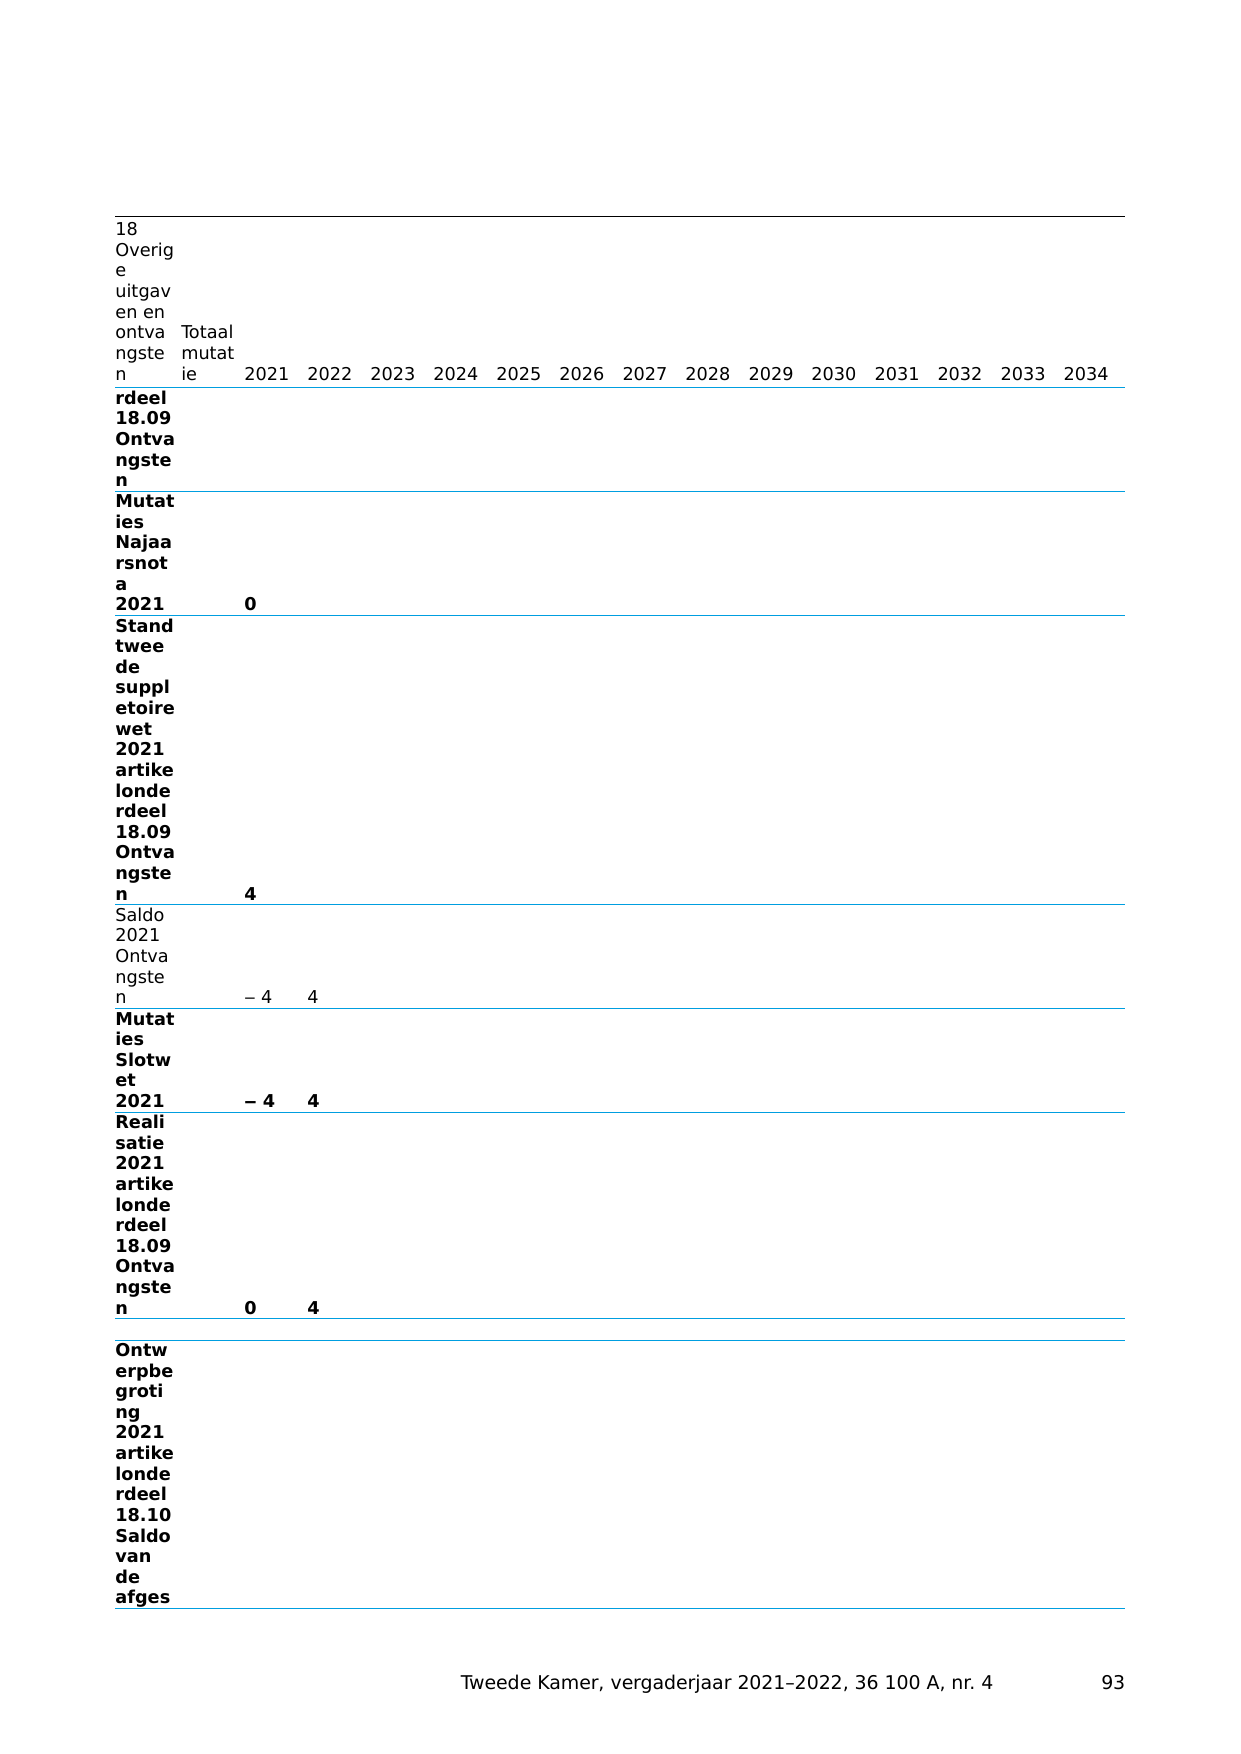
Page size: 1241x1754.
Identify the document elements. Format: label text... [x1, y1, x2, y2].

table_cell 2030 [808, 217, 871, 387]
table_cell [430, 1341, 493, 1608]
table_cell [934, 1341, 997, 1608]
table_cell Saldo 2021 Ontvangsten [115, 905, 178, 1008]
table_cell [619, 1009, 682, 1112]
table_cell [682, 1319, 745, 1339]
table_cell [682, 388, 745, 491]
table_cell [430, 905, 493, 1008]
table_cell [998, 616, 1060, 904]
table_cell [493, 492, 556, 615]
table_cell [808, 388, 871, 491]
table_cell [871, 492, 934, 615]
table_cell [556, 1319, 619, 1339]
table_cell [998, 1009, 1060, 1112]
table_header Tabel 8 Artikel 18 Overige uitgaven en ontvangsten [115, 191, 1125, 216]
table_cell [178, 905, 241, 1008]
table_cell [619, 1113, 682, 1318]
table_cell [556, 905, 619, 1008]
table_cell [682, 905, 745, 1008]
table_cell [115, 1319, 178, 1339]
table_cell [367, 1319, 430, 1339]
table_cell 4 [241, 616, 304, 904]
table_cell [1060, 1341, 1125, 1608]
table_cell [367, 388, 430, 491]
table_cell [808, 492, 871, 615]
table_cell [1060, 1009, 1125, 1112]
table_cell [178, 1341, 241, 1608]
table_cell [682, 1009, 745, 1112]
table_cell [682, 1113, 745, 1318]
table_cell Ontwerpbegroting 2021 artikelonderdeel 18.10 Saldo van de afges [115, 1341, 178, 1608]
table_cell Mutaties Slotwet 2021 [115, 1009, 178, 1112]
table_cell [430, 1009, 493, 1112]
table_cell [367, 905, 430, 1008]
table_cell Totaal mutatie [178, 217, 241, 387]
table_cell [304, 388, 367, 491]
table_cell [934, 1319, 997, 1339]
table_cell [241, 1341, 304, 1608]
table_cell [682, 492, 745, 615]
table_cell [556, 1009, 619, 1112]
table_cell 0 [241, 1113, 304, 1318]
table_cell [871, 388, 934, 491]
table_cell [178, 1113, 241, 1318]
table_cell [556, 1113, 619, 1318]
table_cell [808, 1341, 871, 1608]
table_cell [871, 1113, 934, 1318]
table_cell [934, 905, 997, 1008]
table_cell 2028 [682, 217, 745, 387]
table_cell [493, 1319, 556, 1339]
table_cell [871, 1009, 934, 1112]
table_cell [998, 905, 1060, 1008]
table_cell [871, 616, 934, 904]
table_cell [998, 1113, 1060, 1318]
table_cell [871, 1341, 934, 1608]
table_cell [493, 1341, 556, 1608]
table_cell 2026 [556, 217, 619, 387]
table_cell [304, 616, 367, 904]
table_cell [493, 616, 556, 904]
table_cell [367, 1341, 430, 1608]
table_cell 4 [304, 1009, 367, 1112]
table_cell [745, 1341, 808, 1608]
table_cell [1060, 492, 1125, 615]
table_cell [178, 616, 241, 904]
table_cell [808, 1319, 871, 1339]
table_cell [682, 1341, 745, 1608]
table_cell 4 [304, 905, 367, 1008]
table_cell [493, 388, 556, 491]
table_cell [619, 388, 682, 491]
table_cell [1060, 905, 1125, 1008]
table_cell [998, 388, 1060, 491]
table_cell Realisatie 2021 artikelonderdeel 18.09 Ontvangsten [115, 1113, 178, 1318]
table_cell [241, 1319, 304, 1339]
table_cell [808, 1009, 871, 1112]
table_cell [367, 1009, 430, 1112]
table_cell [1060, 616, 1125, 904]
table_cell [619, 492, 682, 615]
table_cell [556, 388, 619, 491]
table_cell 2027 [619, 217, 682, 387]
table_cell [808, 1113, 871, 1318]
table_cell [430, 388, 493, 491]
table_cell [619, 1341, 682, 1608]
table_cell rdeel 18.09 Ontvangsten [115, 388, 178, 491]
table_cell [934, 1113, 997, 1318]
table_cell [808, 616, 871, 904]
table_cell [178, 492, 241, 615]
table_cell [241, 388, 304, 491]
table_cell [745, 1009, 808, 1112]
table_cell [367, 492, 430, 615]
table_cell [1060, 1319, 1125, 1339]
table_cell [430, 1319, 493, 1339]
table_cell [430, 492, 493, 615]
table_cell [871, 905, 934, 1008]
table_cell [556, 616, 619, 904]
table_cell [493, 1113, 556, 1318]
table_cell [304, 1319, 367, 1339]
table_cell [745, 492, 808, 615]
table_cell [178, 388, 241, 491]
table_cell 2023 [367, 217, 430, 387]
table_cell [934, 1009, 997, 1112]
table_cell 0 [241, 492, 304, 615]
table_cell [367, 1113, 430, 1318]
table_cell 4 [304, 1113, 367, 1318]
table_cell ‒ 4 [241, 905, 304, 1008]
table_cell [619, 905, 682, 1008]
table_cell [745, 616, 808, 904]
table_cell [619, 616, 682, 904]
table_cell [934, 492, 997, 615]
table_cell 2032 [934, 217, 997, 387]
table_cell ‒ 4 [241, 1009, 304, 1112]
table_cell [1060, 388, 1125, 491]
table_cell [493, 1009, 556, 1112]
table_cell 2034 [1060, 217, 1125, 387]
table_cell 2031 [871, 217, 934, 387]
table_cell [934, 616, 997, 904]
table_cell [304, 492, 367, 615]
table_cell [493, 905, 556, 1008]
table_cell [871, 1319, 934, 1339]
table_cell [178, 1009, 241, 1112]
table_cell [367, 616, 430, 904]
table_cell [304, 1341, 367, 1608]
table_cell [430, 616, 493, 904]
table_cell [556, 1341, 619, 1608]
table_cell 2022 [304, 217, 367, 387]
table_cell [934, 388, 997, 491]
table_cell [178, 1319, 241, 1339]
table_cell 2033 [998, 217, 1060, 387]
table_cell [998, 1341, 1060, 1608]
table_cell [1060, 1113, 1125, 1318]
table_cell [682, 616, 745, 904]
table_cell [998, 492, 1060, 615]
table_cell 2025 [493, 217, 556, 387]
table_cell [998, 1319, 1060, 1339]
table_cell 2029 [745, 217, 808, 387]
table_cell 18 Overige uitgaven en ontvangsten [115, 217, 178, 387]
table_cell [619, 1319, 682, 1339]
table_cell Stand tweede suppletoire wet 2021 artikelonderdeel 18.09 Ontvangsten [115, 616, 178, 904]
table_cell [808, 905, 871, 1008]
table_cell [556, 492, 619, 615]
table_cell 2024 [430, 217, 493, 387]
table_cell [745, 905, 808, 1008]
table_cell Mutaties Najaarsnota 2021 [115, 492, 178, 615]
table_cell [745, 1319, 808, 1339]
table_cell 2021 [241, 217, 304, 387]
table_cell [745, 1113, 808, 1318]
table_cell [430, 1113, 493, 1318]
table_cell [745, 388, 808, 491]
